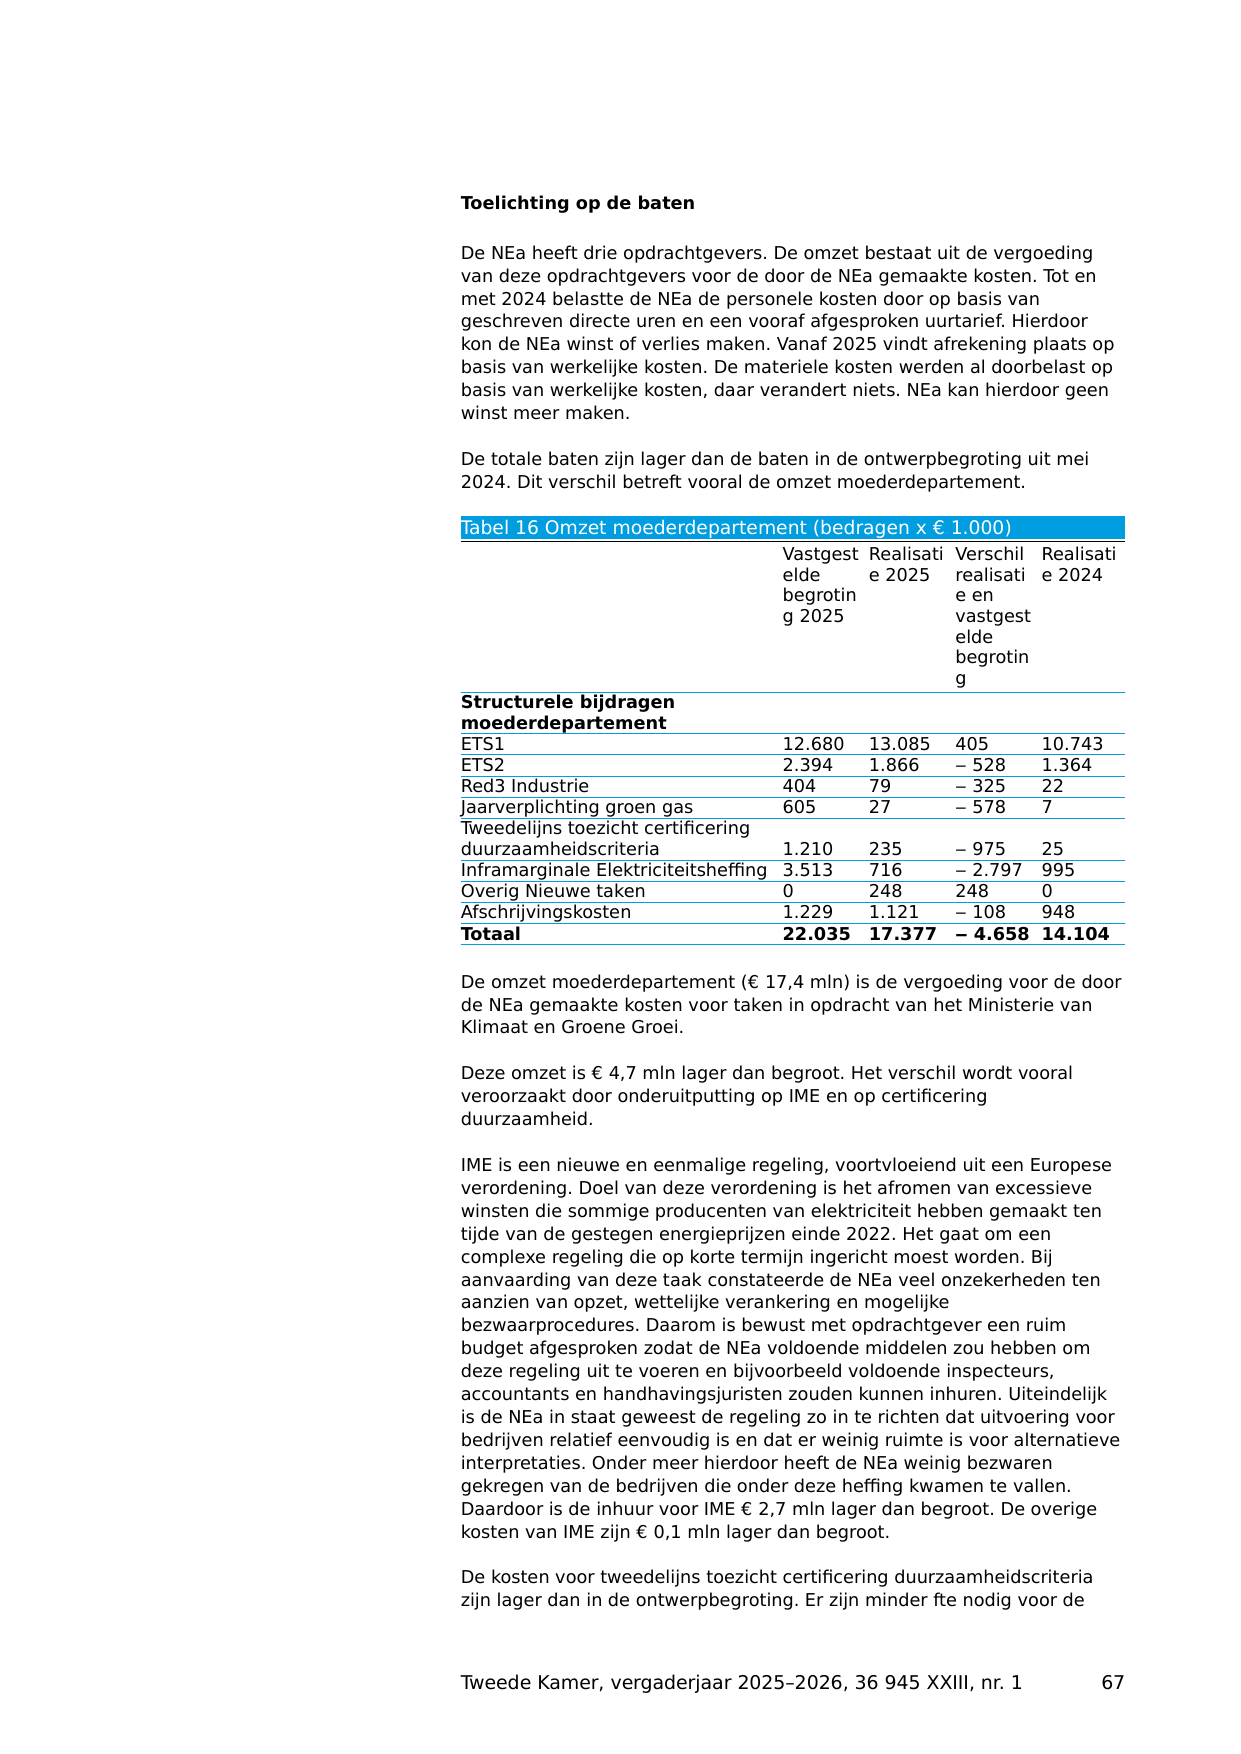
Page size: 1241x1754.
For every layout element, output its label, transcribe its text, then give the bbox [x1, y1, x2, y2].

text Toelichting op de baten [461, 191, 1125, 214]
table_cell ETS2 [461, 755, 779, 776]
table_cell ‒ 4.658 [952, 924, 1038, 944]
table_cell 248 [866, 882, 952, 902]
table_cell 0 [780, 882, 866, 902]
table_cell Realisatie 2025 [866, 542, 952, 691]
text De NEa heeft drie opdrachtgevers. De omzet bestaat uit de vergoeding van deze opdrachtgevers voor de door de NEa gemaakte kosten. Tot en met 2024 belastte de NEa de personele kosten door op basis van geschreven directe uren en een vooraf afgesproken uurtarief. Hierdoor kon de NEa winst of verlies maken. Vanaf 2025 vindt afrekening plaats op basis van werkelijke kosten. De materiele kosten werden al doorbelast op basis van werkelijke kosten, daar verandert niets. NEa kan hierdoor geen winst meer maken. [461, 241, 1125, 424]
table_cell 12.680 [780, 734, 866, 754]
table_cell ‒ 528 [952, 755, 1038, 776]
table_cell [952, 693, 1038, 733]
table_cell 22 [1039, 777, 1125, 797]
text Deze omzet is € 4,7 mln lager dan begroot. Het verschil wordt vooral veroorzaakt door onderuitputting op IME en op certificering duurzaamheid. [461, 1061, 1125, 1130]
table_cell Tweedelĳns toezicht certificering duurzaamheidscriteria [461, 819, 779, 859]
table_cell Realisatie 2024 [1039, 542, 1125, 691]
text De omzet moederdepartement (€ 17,4 mln) is de vergoeding voor de door de NEa gemaakte kosten voor taken in opdracht van het Ministerie van Klimaat en Groene Groei. [461, 970, 1125, 1038]
table_cell 79 [866, 777, 952, 797]
table_cell Red3 Industrie [461, 777, 779, 797]
table_cell 17.377 [866, 924, 952, 944]
table_cell 605 [780, 798, 866, 818]
table_cell 995 [1039, 861, 1125, 881]
table_cell 22.035 [780, 924, 866, 944]
table_cell Structurele bijdragen moederdepartement [461, 693, 779, 733]
table_cell 2.394 [780, 755, 866, 776]
table_cell ‒ 975 [952, 819, 1038, 859]
table_cell ‒ 2.797 [952, 861, 1038, 881]
table_cell Inframarginale Elektriciteitsheffing [461, 861, 779, 881]
table_cell 1.210 [780, 819, 866, 859]
table_cell 1.121 [866, 903, 952, 923]
table_cell Jaarverplichting groen gas [461, 798, 779, 818]
table_cell 3.513 [780, 861, 866, 881]
table_cell 10.743 [1039, 734, 1125, 754]
text De kosten voor tweedelijns toezicht certificering duurzaamheidscriteria zijn lager dan in de ontwerpbegroting. Er zijn minder fte nodig voor de [461, 1566, 1125, 1611]
table_cell 7 [1039, 798, 1125, 818]
table_cell [1039, 693, 1125, 733]
table_cell Afschrĳvingskosten [461, 903, 779, 923]
table_cell [461, 542, 779, 691]
table_cell 248 [952, 882, 1038, 902]
table_cell ETS1 [461, 734, 779, 754]
table_cell 27 [866, 798, 952, 818]
table_cell Vastgestelde begroting 2025 [780, 542, 866, 691]
text De totale baten zijn lager dan de baten in de ontwerpbegroting uit mei 2024. Dit verschil betreft vooral de omzet moederdepartement. [461, 447, 1125, 493]
table_cell [866, 693, 952, 733]
table_cell 1.229 [780, 903, 866, 923]
text IME is een nieuwe en eenmalige regeling, voortvloeiend uit een Europese verordening. Doel van deze verordening is het afromen van excessieve winsten die sommige producenten van elektriciteit hebben gemaakt ten tijde van de gestegen energieprijzen einde 2022. Het gaat om een complexe regeling die op korte termijn ingericht moest worden. Bij aanvaarding van deze taak constateerde de NEa veel onzekerheden ten aanzien van opzet, wettelijke verankering en mogelijke bezwaarprocedures. Daarom is bewust met opdrachtgever een ruim budget afgesproken zodat de NEa voldoende middelen zou hebben om deze regeling uit te voeren en bijvoorbeeld voldoende inspecteurs, accountants en handhavingsjuristen zouden kunnen inhuren. Uiteindelijk is de NEa in staat geweest de regeling zo in te richten dat uitvoering voor bedrijven relatief eenvoudig is en dat er weinig ruimte is voor alternatieve interpretaties. Onder meer hierdoor heeft de NEa weinig bezwaren gekregen van de bedrijven die onder deze heffing kwamen te vallen. Daardoor is de inhuur voor IME € 2,7 mln lager dan begroot. De overige kosten van IME zijn € 0,1 mln lager dan begroot. [461, 1153, 1125, 1543]
table_cell 716 [866, 861, 952, 881]
table_cell [780, 693, 866, 733]
table_cell Totaal [461, 924, 779, 944]
table_cell 404 [780, 777, 866, 797]
table_cell 235 [866, 819, 952, 859]
table_cell 0 [1039, 882, 1125, 902]
table_cell 1.364 [1039, 755, 1125, 776]
table_cell 405 [952, 734, 1038, 754]
table_cell Verschil realisatie en vastgestelde begroting [952, 542, 1038, 691]
table_cell 948 [1039, 903, 1125, 923]
table_cell ‒ 578 [952, 798, 1038, 818]
table_cell 14.104 [1039, 924, 1125, 944]
table_cell Overig Nieuwe taken [461, 882, 779, 902]
table_cell 13.085 [866, 734, 952, 754]
table_cell 1.866 [866, 755, 952, 776]
table_cell 25 [1039, 819, 1125, 859]
table_cell ‒ 108 [952, 903, 1038, 923]
table_cell ‒ 325 [952, 777, 1038, 797]
